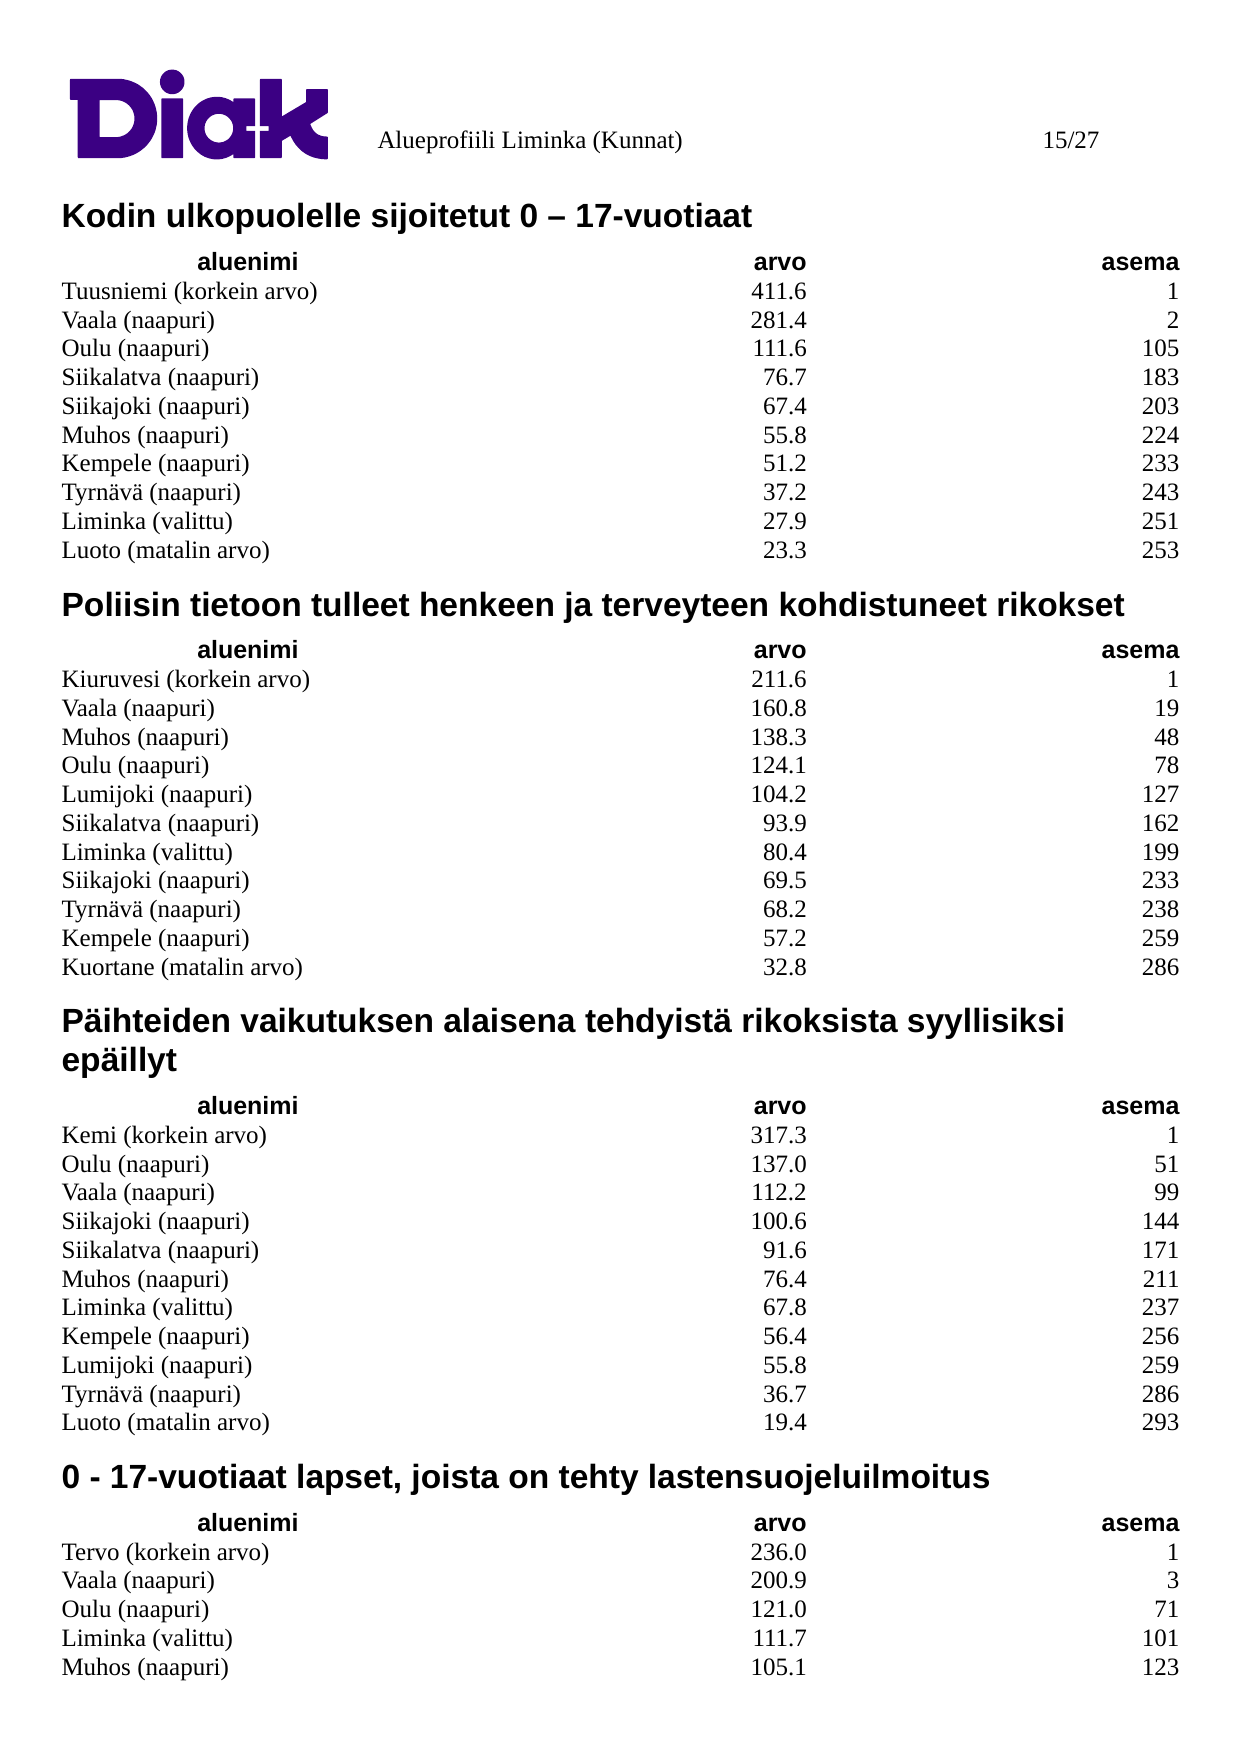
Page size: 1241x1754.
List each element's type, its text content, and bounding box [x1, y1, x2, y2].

table_cell 1 [806, 664, 1179, 693]
table_cell 293 [806, 1408, 1179, 1436]
table_cell 100.6 [434, 1206, 806, 1235]
table_cell 238 [806, 894, 1179, 923]
table_cell 101 [806, 1623, 1179, 1652]
subtitle 0 - 17-vuotiaat lapset, joista on tehty lastensuojeluilmoitus [61, 1457, 1179, 1496]
table_cell 224 [806, 420, 1179, 448]
table_cell 286 [806, 952, 1179, 981]
table_cell Kiuruvesi (korkein arvo) [61, 664, 434, 693]
table_cell 56.4 [434, 1321, 806, 1350]
table_cell Siikalatva (naapuri) [61, 362, 434, 391]
table_cell Siikalatva (naapuri) [61, 1235, 434, 1264]
table_cell 211.6 [434, 664, 806, 693]
table_cell 253 [806, 535, 1179, 563]
table_cell 411.6 [434, 276, 806, 305]
table_cell 112.2 [434, 1178, 806, 1206]
table_cell Vaala (naapuri) [61, 1178, 434, 1206]
table_cell 57.2 [434, 923, 806, 952]
table_cell 48 [806, 722, 1179, 751]
table_cell 286 [806, 1379, 1179, 1407]
table_cell Vaala (naapuri) [61, 1566, 434, 1594]
table_cell 317.3 [434, 1120, 806, 1149]
table_cell Oulu (naapuri) [61, 751, 434, 779]
table_cell 3 [806, 1566, 1179, 1594]
table_cell Kemi (korkein arvo) [61, 1120, 434, 1149]
table_cell 78 [806, 751, 1179, 779]
table_cell Luoto (matalin arvo) [61, 535, 434, 563]
table_cell 256 [806, 1321, 1179, 1350]
table_cell Kempele (naapuri) [61, 1321, 434, 1350]
table_cell 259 [806, 1350, 1179, 1379]
table_header aluenimi [61, 1091, 434, 1120]
table_cell Siikajoki (naapuri) [61, 866, 434, 894]
table_cell Oulu (naapuri) [61, 334, 434, 362]
table_cell Vaala (naapuri) [61, 305, 434, 333]
table_cell Muhos (naapuri) [61, 722, 434, 751]
table_cell Tuusniemi (korkein arvo) [61, 276, 434, 305]
table_cell Liminka (valittu) [61, 1293, 434, 1321]
table_cell 1 [806, 1120, 1179, 1149]
table_cell 93.9 [434, 808, 806, 837]
table_cell Tyrnävä (naapuri) [61, 1379, 434, 1407]
table_cell Tyrnävä (naapuri) [61, 894, 434, 923]
table_cell 1 [806, 276, 1179, 305]
table_cell 137.0 [434, 1149, 806, 1177]
table_cell 203 [806, 391, 1179, 420]
table_cell 144 [806, 1206, 1179, 1235]
table_cell 111.6 [434, 334, 806, 362]
table_header arvo [434, 636, 806, 664]
table_cell 105.1 [434, 1652, 806, 1681]
table_cell Lumijoki (naapuri) [61, 779, 434, 808]
table_header aluenimi [61, 1508, 434, 1537]
table_header arvo [434, 1091, 806, 1120]
table_cell 37.2 [434, 477, 806, 506]
table_cell Kuortane (matalin arvo) [61, 952, 434, 981]
table_cell Muhos (naapuri) [61, 1652, 434, 1681]
table_cell Kempele (naapuri) [61, 923, 434, 952]
subtitle Päihteiden vaikutuksen alaisena tehdyistä rikoksista syyllisiksi epäillyt [61, 1001, 1179, 1079]
table_cell 200.9 [434, 1566, 806, 1594]
table_cell 80.4 [434, 837, 806, 866]
table_cell 199 [806, 837, 1179, 866]
table_cell 55.8 [434, 1350, 806, 1379]
subtitle Poliisin tietoon tulleet henkeen ja terveyteen kohdistuneet rikokset [61, 584, 1179, 623]
table_cell 51.2 [434, 449, 806, 477]
table_cell 104.2 [434, 779, 806, 808]
table_cell Luoto (matalin arvo) [61, 1408, 434, 1436]
table_cell 51 [806, 1149, 1179, 1177]
subtitle Kodin ulkopuolelle sijoitetut 0 – 17-vuotiaat [61, 196, 1179, 235]
table_cell 71 [806, 1594, 1179, 1623]
table_cell Tervo (korkein arvo) [61, 1537, 434, 1566]
table_cell 68.2 [434, 894, 806, 923]
table_cell Siikajoki (naapuri) [61, 391, 434, 420]
table_cell 171 [806, 1235, 1179, 1264]
table_cell 162 [806, 808, 1179, 837]
table_header arvo [434, 1508, 806, 1537]
table_cell 183 [806, 362, 1179, 391]
table_cell 124.1 [434, 751, 806, 779]
table_cell 99 [806, 1178, 1179, 1206]
table_cell 32.8 [434, 952, 806, 981]
table_cell Lumijoki (naapuri) [61, 1350, 434, 1379]
table_cell Muhos (naapuri) [61, 420, 434, 448]
table_cell Siikajoki (naapuri) [61, 1206, 434, 1235]
table_header aluenimi [61, 247, 434, 276]
table_cell 281.4 [434, 305, 806, 333]
table_cell Liminka (valittu) [61, 837, 434, 866]
table_header asema [806, 1091, 1179, 1120]
table_cell 69.5 [434, 866, 806, 894]
table_cell 236.0 [434, 1537, 806, 1566]
table_cell Muhos (naapuri) [61, 1264, 434, 1292]
table_cell 19 [806, 693, 1179, 722]
table_cell 127 [806, 779, 1179, 808]
table_cell 27.9 [434, 506, 806, 535]
table_cell 23.3 [434, 535, 806, 563]
table_cell 259 [806, 923, 1179, 952]
table_header asema [806, 636, 1179, 664]
table_cell Liminka (valittu) [61, 1623, 434, 1652]
table_header aluenimi [61, 636, 434, 664]
table_cell 67.4 [434, 391, 806, 420]
table_cell 121.0 [434, 1594, 806, 1623]
table_cell 251 [806, 506, 1179, 535]
table_cell 243 [806, 477, 1179, 506]
table_header asema [806, 247, 1179, 276]
table_header asema [806, 1508, 1179, 1537]
table_cell 76.4 [434, 1264, 806, 1292]
table_cell 138.3 [434, 722, 806, 751]
table_cell 1 [806, 1537, 1179, 1566]
table_cell 233 [806, 449, 1179, 477]
table_cell 237 [806, 1293, 1179, 1321]
table_cell 2 [806, 305, 1179, 333]
table_cell Siikalatva (naapuri) [61, 808, 434, 837]
table_cell 55.8 [434, 420, 806, 448]
table_cell 67.8 [434, 1293, 806, 1321]
table_cell 91.6 [434, 1235, 806, 1264]
table_cell Oulu (naapuri) [61, 1594, 434, 1623]
table_cell 211 [806, 1264, 1179, 1292]
table_cell 19.4 [434, 1408, 806, 1436]
table_header arvo [434, 247, 806, 276]
table_cell 76.7 [434, 362, 806, 391]
table_cell Kempele (naapuri) [61, 449, 434, 477]
table_cell Tyrnävä (naapuri) [61, 477, 434, 506]
table_cell 36.7 [434, 1379, 806, 1407]
table_cell 160.8 [434, 693, 806, 722]
table_cell 123 [806, 1652, 1179, 1681]
table_cell Oulu (naapuri) [61, 1149, 434, 1177]
table_cell 111.7 [434, 1623, 806, 1652]
table_cell 105 [806, 334, 1179, 362]
table_cell 233 [806, 866, 1179, 894]
table_cell Liminka (valittu) [61, 506, 434, 535]
table_cell Vaala (naapuri) [61, 693, 434, 722]
